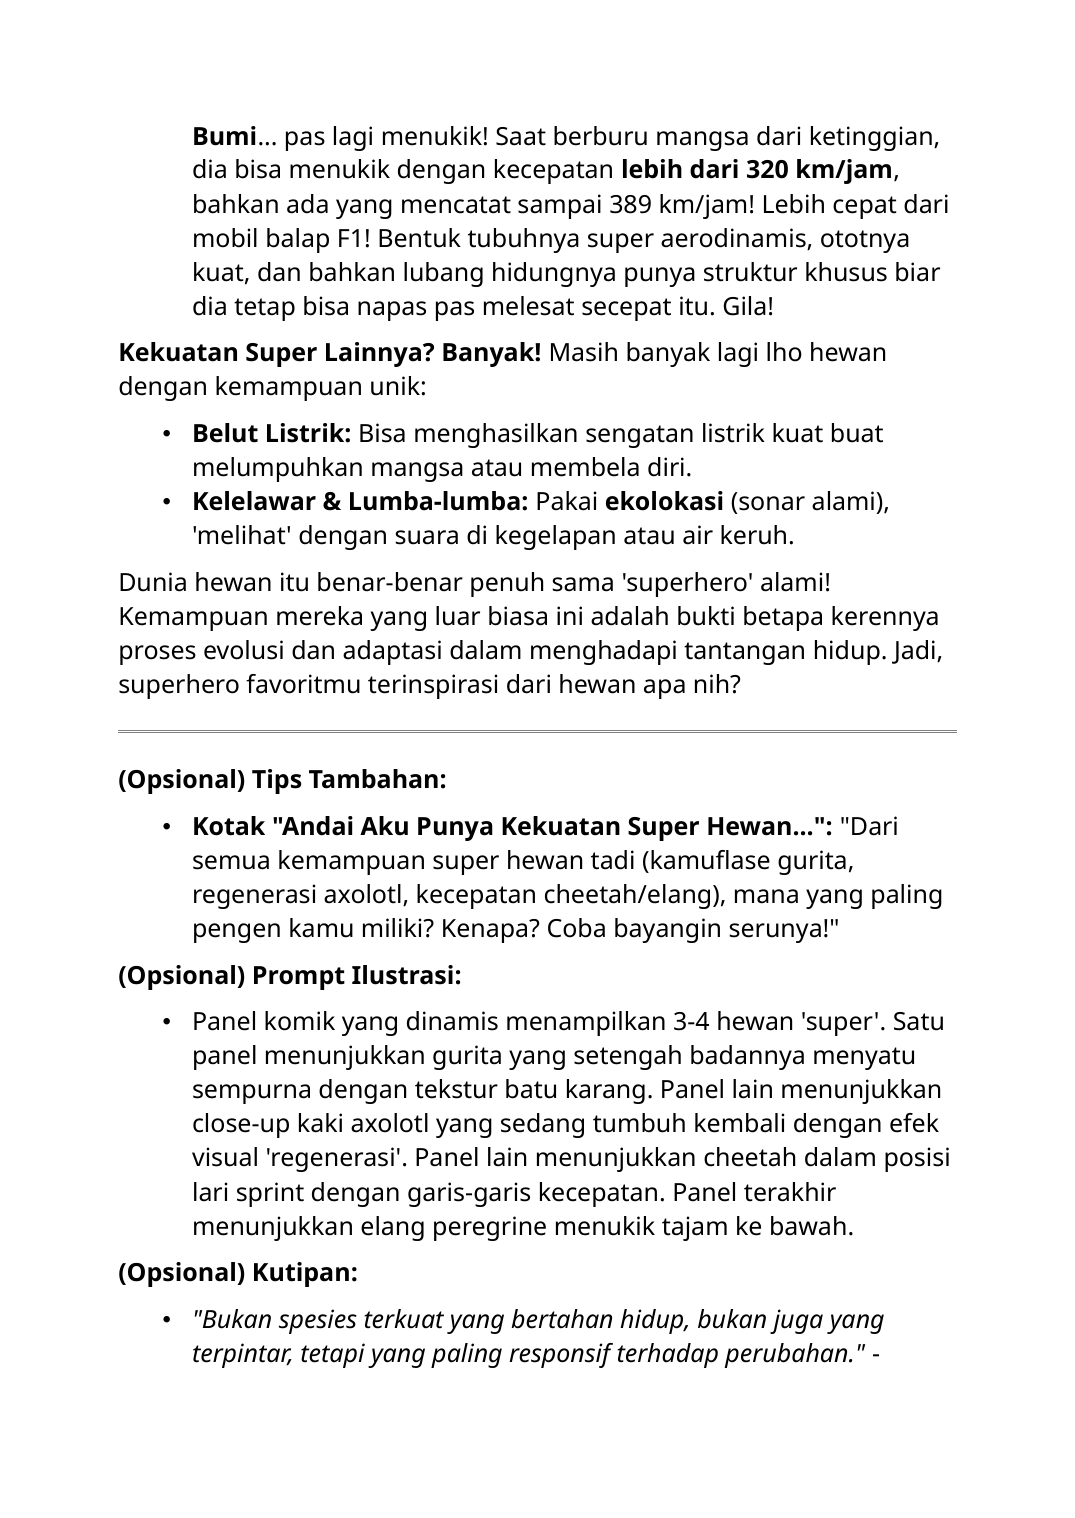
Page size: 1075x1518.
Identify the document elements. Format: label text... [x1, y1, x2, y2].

list Panel komik yang dinamis menampilkan 3-4 hewan 'super'. Satu panel menunjukkan gurita yang setengah badannya menyatu sempurna dengan tekstur batu karang. Panel lain menunjukkan close-up kaki axolotl yang sedang tumbuh kembali dengan efek visual 'regenerasi'. Panel lain menunjukkan cheetah dalam posisi lari sprint dengan garis-garis kecepatan. Panel terakhir menunjukkan elang peregrine menukik tajam ke bawah. [162, 1004, 957, 1242]
text (Opsional) Kutipan: [118, 1255, 957, 1289]
text (Opsional) Prompt Ilustrasi: [118, 957, 957, 991]
list Kelelawar & Lumba-lumba: Pakai ekolokasi (sonar alami), 'melihat' dengan suara di kegelapan atau air keruh. [162, 484, 957, 552]
text Dunia hewan itu benar-benar penuh sama 'superhero' alami! Kemampuan mereka yang luar biasa ini adalah bukti betapa kerennya proses evolusi dan adaptasi dalam menghadapi tantangan hidup. Jadi, superhero favoritmu terinspirasi dari hewan apa nih? [118, 564, 957, 701]
list "Bukan spesies terkuat yang bertahan hidup, bukan juga yang terpintar, tetapi yang paling responsif terhadap perubahan." [162, 1301, 957, 1369]
text Kekuatan Super Lainnya? Banyak! Masih banyak lagi lho hewan dengan kemampuan unik: [118, 335, 957, 403]
list Bumi... pas lagi menukik! Saat berburu mangsa dari ketinggian, dia bisa menukik dengan kecepatan lebih dari 320 km/jam, bahkan ada yang mencatat sampai 389 km/jam! Lebih cepat dari mobil balap F1! Bentuk tubuhnya super aerodinamis, ototnya kuat, dan bahkan lubang hidungnya punya struktur khusus biar dia tetap bisa napas pas melesat secepat itu. Gila! [162, 118, 957, 322]
list Belut Listrik: Bisa menghasilkan sengatan listrik kuat buat melumpuhkan mangsa atau membela diri. [162, 416, 957, 484]
list Kotak "Andai Aku Punya Kekuatan Super Hewan...": "Dari semua kemampuan super hewan tadi (kamuflase gurita, regenerasi axolotl, kecepatan cheetah/elang), mana yang paling pengen kamu miliki? Kenapa? Coba bayangin serunya!" [162, 808, 957, 945]
text (Opsional) Tips Tambahan: [118, 762, 957, 796]
